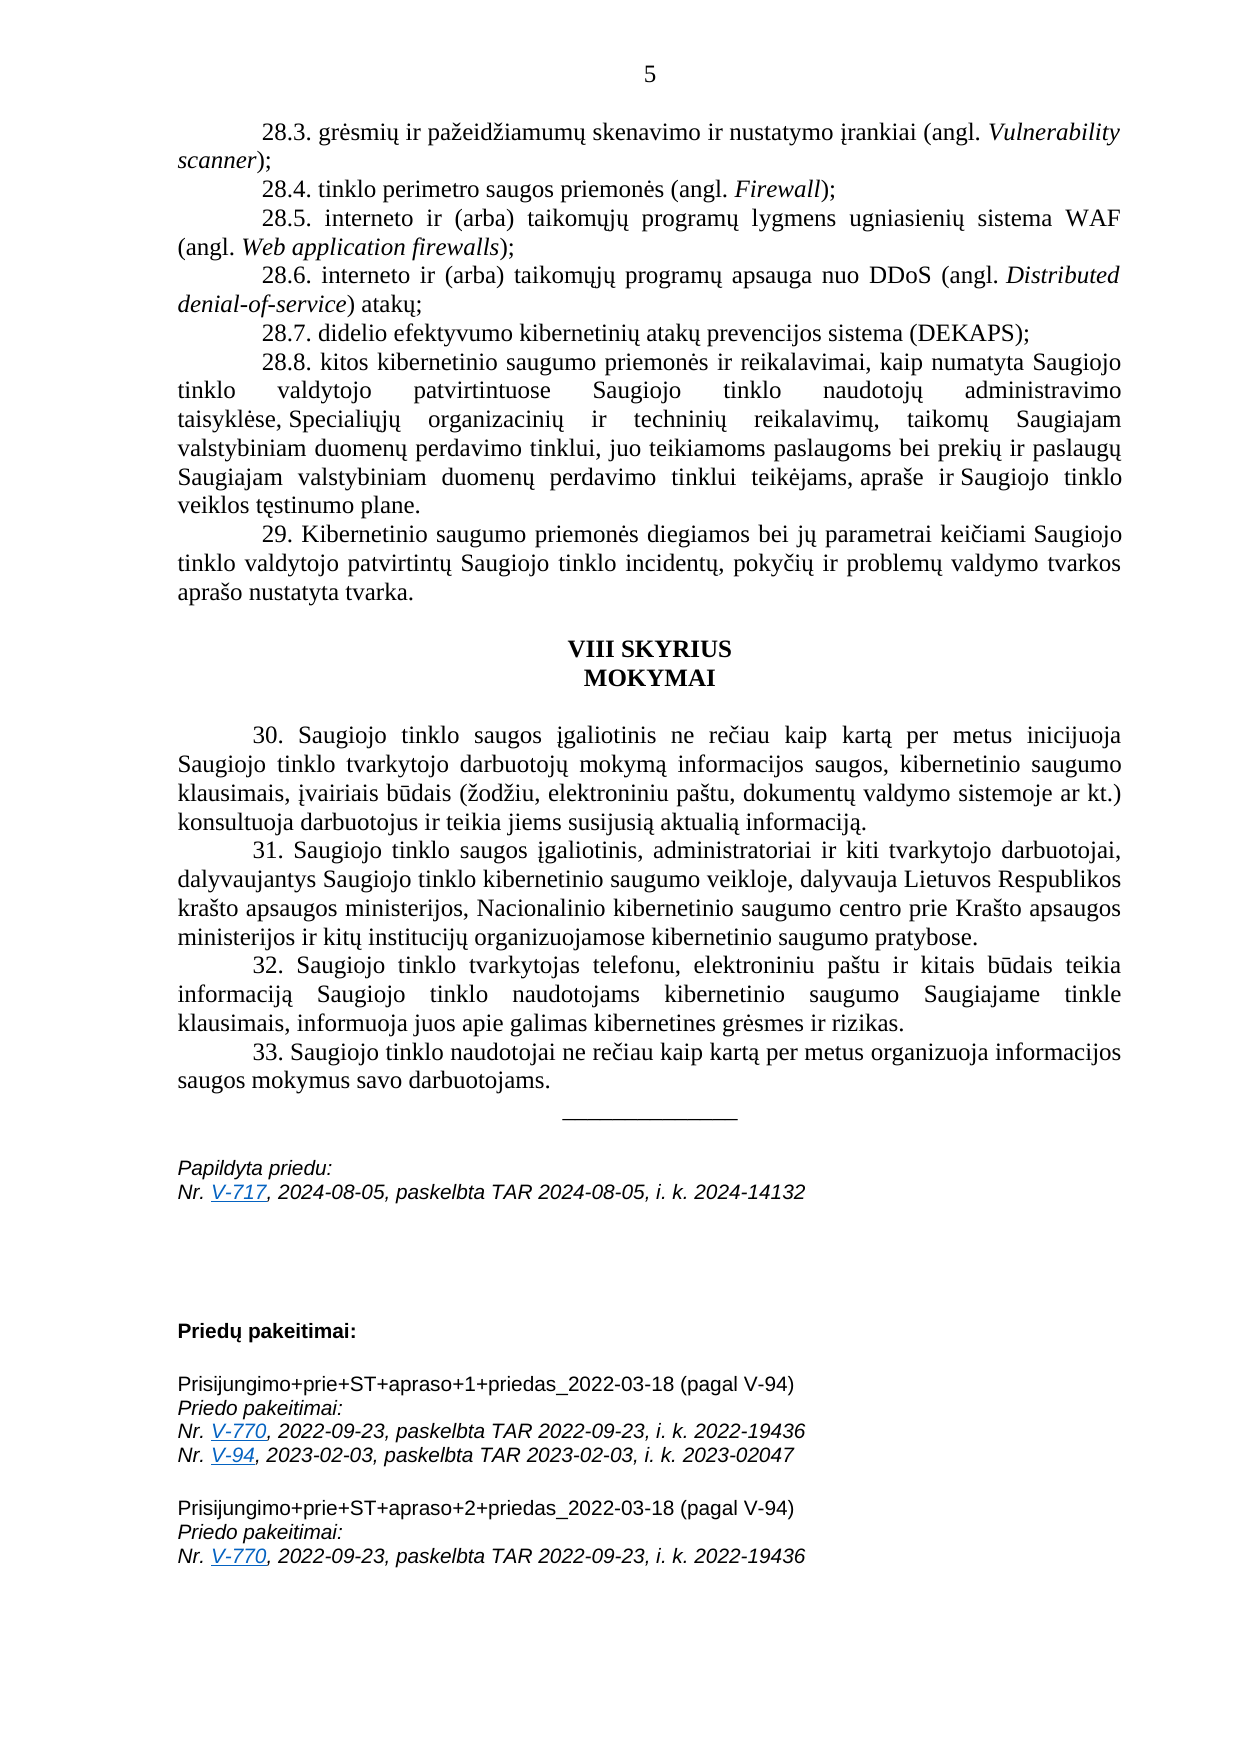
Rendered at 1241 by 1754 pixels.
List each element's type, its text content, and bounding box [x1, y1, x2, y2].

text Priedo pakeitimai: [177, 1520, 1122, 1544]
text 28.6. interneto ir (arba) taikomųjų programų apsauga nuo DDoS (angl. Distributed denial-of-service) atakų; [177, 260, 1122, 318]
text Prisijungimo+prie+ST+apraso+1+priedas_2022-03-18 (pagal V-94) [177, 1371, 1122, 1395]
text Nr. V-770, 2022-09-23, paskelbta TAR 2022-09-23, i. k. 2022-19436 [177, 1419, 1122, 1443]
text Prisijungimo+prie+ST+apraso+2+priedas_2022-03-18 (pagal V-94) [177, 1496, 1122, 1520]
text 28.4. tinklo perimetro saugos priemonės (angl. Firewall); [177, 174, 1122, 203]
text 32. Saugiojo tinklo tvarkytojas telefonu, elektroniniu paštu ir kitais būdais teikia informaciją Saugiojo tinklo naudotojams kibernetinio saugumo Saugiajame tinkle klausimais, informuoja juos apie galimas kibernetines grėsmes ir rizikas. [177, 950, 1122, 1037]
text MOKYMAI [177, 663, 1122, 692]
text 28.5. interneto ir (arba) taikomųjų programų lygmens ugniasienių sistema WAF (angl. Web application firewalls); [177, 203, 1122, 260]
text Nr. V-94, 2023-02-03, paskelbta TAR 2023-02-03, i. k. 2023-02047 [177, 1443, 1122, 1467]
text Nr. V-717, 2024-08-05, paskelbta TAR 2024-08-05, i. k. 2024-14132 [177, 1180, 1122, 1204]
text VIII SKYRIUS [177, 634, 1122, 663]
text 31. Saugiojo tinklo saugos įgaliotinis, administratoriai ir kiti tvarkytojo darbuotojai, dalyvaujantys Saugiojo tinklo kibernetinio saugumo veikloje, dalyvauja Lietuvos Respublikos krašto apsaugos ministerijos, Nacionalinio kibernetinio saugumo centro prie Krašto apsaugos ministerijos ir kitų institucijų organizuojamose kibernetinio saugumo pratybose. [177, 835, 1122, 950]
text Priedo pakeitimai: [177, 1395, 1122, 1419]
text 30. Saugiojo tinklo saugos įgaliotinis ne rečiau kaip kartą per metus inicijuoja Saugiojo tinklo tvarkytojo darbuotojų mokymą informacijos saugos, kibernetinio saugumo klausimais, įvairiais būdais (žodžiu, elektroniniu paštu, dokumentų valdymo sistemoje ar kt.) konsultuoja darbuotojus ir teikia jiems susijusią aktualią informaciją. [177, 720, 1122, 835]
text 28.3. grėsmių ir pažeidžiamumų skenavimo ir nustatymo įrankiai (angl. Vulnerability scanner); [177, 117, 1122, 174]
text 28.7. didelio efektyvumo kibernetinių atakų prevencijos sistema (DEKAPS); [177, 318, 1122, 347]
text 33. Saugiojo tinklo naudotojai ne rečiau kaip kartą per metus organizuoja informacijos saugos mokymus savo darbuotojams. [177, 1037, 1122, 1094]
text Papildyta priedu: [177, 1156, 1122, 1180]
text ______________ [177, 1094, 1122, 1123]
text 29. Kibernetinio saugumo priemonės diegiamos bei jų parametrai keičiami Saugiojo tinklo valdytojo patvirtintų Saugiojo tinklo incidentų, pokyčių ir problemų valdymo tvarkos aprašo nustatyta tvarka. [177, 519, 1122, 605]
text 28.8. kitos kibernetinio saugumo priemonės ir reikalavimai, kaip numatyta Saugiojo tinklo valdytojo patvirtintuose Saugiojo tinklo naudotojų administravimo taisyklėse, Specialiųjų organizacinių ir techninių reikalavimų, taikomų Saugiajam valstybiniam duomenų perdavimo tinklui, juo teikiamoms paslaugoms bei prekių ir paslaugų Saugiajam valstybiniam duomenų perdavimo tinklui teikėjams, apraše ir Saugiojo tinklo veiklos tęstinumo plane. [177, 347, 1122, 519]
text Priedų pakeitimai: [177, 1319, 1122, 1343]
text Nr. V-770, 2022-09-23, paskelbta TAR 2022-09-23, i. k. 2022-19436 [177, 1544, 1122, 1568]
